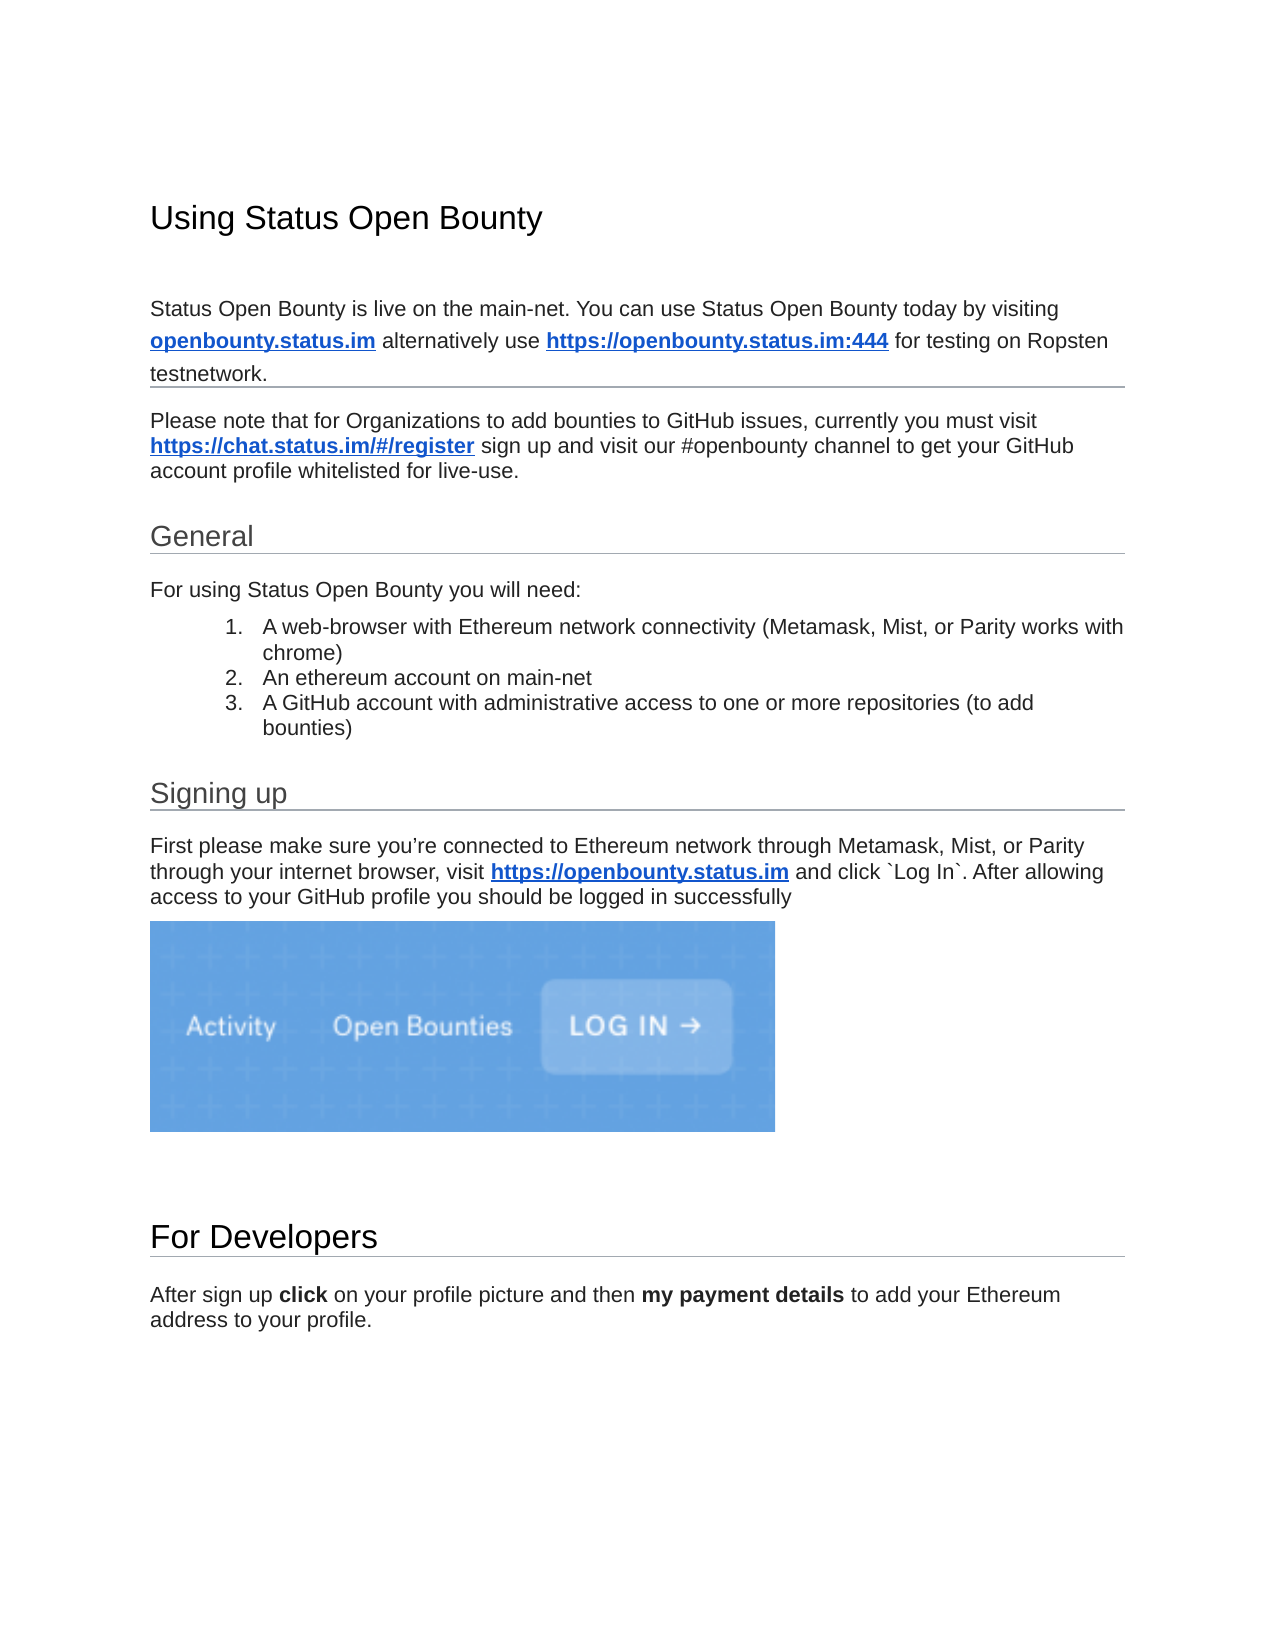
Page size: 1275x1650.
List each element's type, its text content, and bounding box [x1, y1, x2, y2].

text Please note that for Organizations to add bounties to GitHub issues, currently you must visit https://chat.status.im/#/register sign up and visit our #openbounty channel to get your GitHub account profile whitelisted for live-use. [150, 408, 1125, 483]
list A web-browser with Ethereum network connectivity (Metamask, Mist, or Parity works with chrome) [225, 614, 1125, 665]
subtitle For Developers [150, 1217, 1125, 1256]
list A GitHub account with administrative access to one or more repositories (to add bounties) [225, 690, 1125, 740]
text After sign up click on your profile picture and then my payment details to add your Ethereum address to your profile. [150, 1281, 1125, 1332]
list An ethereum account on main-net [225, 665, 1125, 690]
picture [150, 921, 775, 1132]
text For using Status Open Bounty you will need: [150, 577, 1125, 602]
subtitle Using Status Open Bounty [150, 198, 1125, 236]
subtitle Signing up [150, 776, 1125, 809]
text First please make sure you’re connected to Ethereum network through Metamask, Mist, or Parity through your internet browser, visit https://openbounty.status.im and click `Log In`. After allowing access to your GitHub profile you should be logged in successfully [150, 833, 1125, 909]
subtitle General [150, 519, 1125, 553]
subtitle Status Open Bounty is live on the main-net. You can use Status Open Bounty today by visiting openbounty.status.im alternatively use https://openbounty.status.im:444 for testing on Ropsten testnetwork. [150, 296, 1125, 386]
